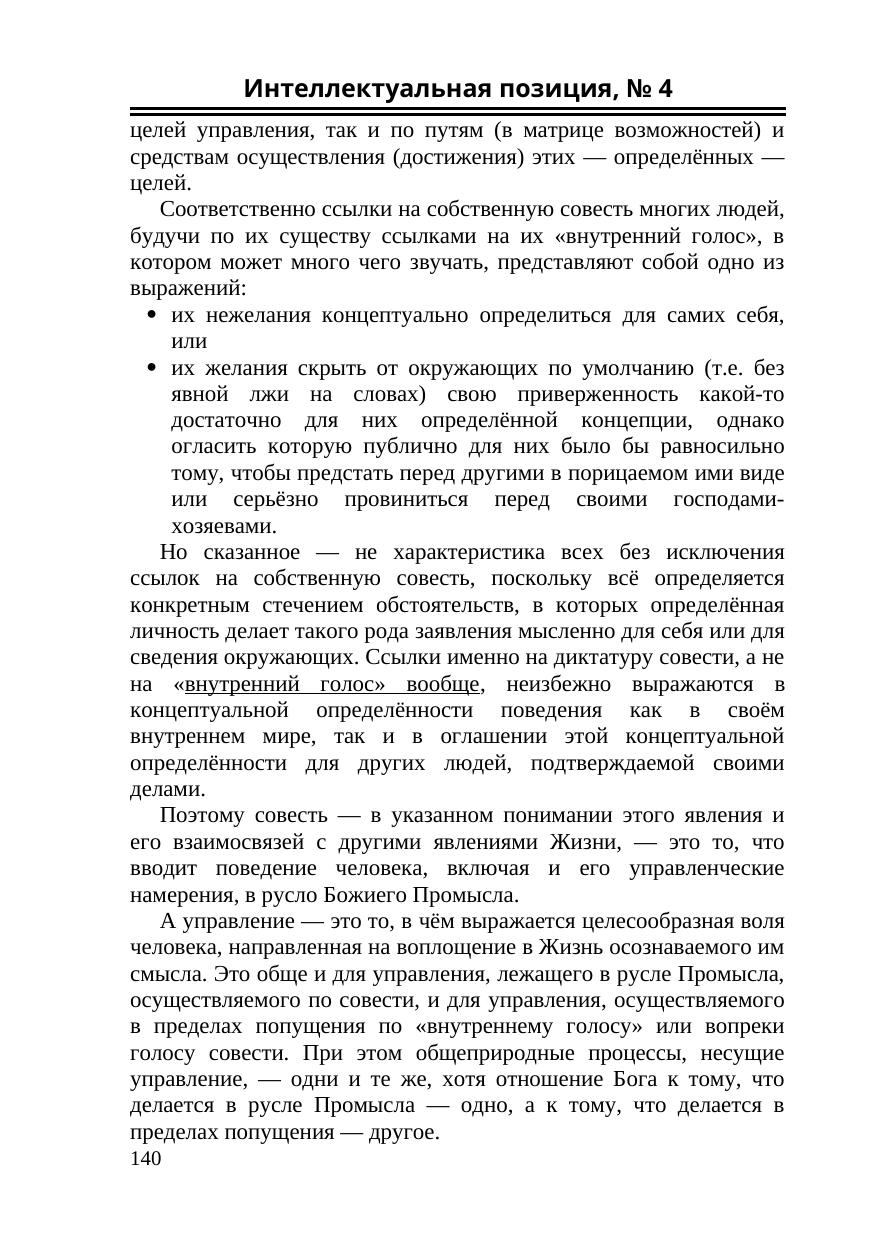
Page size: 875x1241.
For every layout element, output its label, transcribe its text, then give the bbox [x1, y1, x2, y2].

list их нежелания концептуально определиться для самих себя, или [148, 301, 786, 353]
text Поэтому совесть — в указанном понимании этого явления и его взаимосвязей с другими явлениями Жизни, — это то, что вводит поведение человека, включая и его управленческие намерения, в русло Божиего Промысла. [130, 802, 786, 907]
text А управление — это то, в чём выражается целесообразная воля человека, направленная на воплощение в Жизнь осознаваемого им смысла. Это обще и для управления, лежащего в русле Промысла, осуществляемого по совести, и для управления, осуществляемого в пределах попущения по «внутреннему голосу» или вопреки голосу совести. При этом общеприродные процессы, несущие управление, — одни и те же, хотя отношение Бога к тому, что делается в русле Промысла — одно, а к тому, что делается в пределах попущения — другое. [130, 907, 786, 1144]
text целей управления, так и по путям (в матрице возможностей) и средствам осуществления (достижения) этих — определённых — целей. [130, 116, 786, 195]
list их желания скрыть от окружающих по умолчанию (т.е. без явной лжи на словах) свою приверженность какой-то достаточно для них определённой концепции, однако огласить которую публично для них было бы равносильно тому, чтобы предстать перед другими в порицаемом ими виде или серьёзно провиниться перед своими господами-хозяевами. [148, 353, 786, 538]
text Но сказанное — не характеристика всех без исключения ссылок на собственную совесть, поскольку всё определяется конкретным стечением обстоятельств, в которых определённая личность делает такого рода заявления мысленно для себя или для сведения окружающих. Ссылки именно на диктатуру совести, а не на «внутренний голос» вообще, неизбежно выражаются в концептуальной определённости поведения как в своём внутреннем мире, так и в оглашении этой концептуальной определённости для других людей, подтверждаемой своими делами. [130, 538, 786, 802]
text Соответственно ссылки на собственную совесть многих людей, будучи по их существу ссылками на их «внутренний голос», в котором может много чего звучать, представляют собой одно из выражений: [130, 195, 786, 301]
